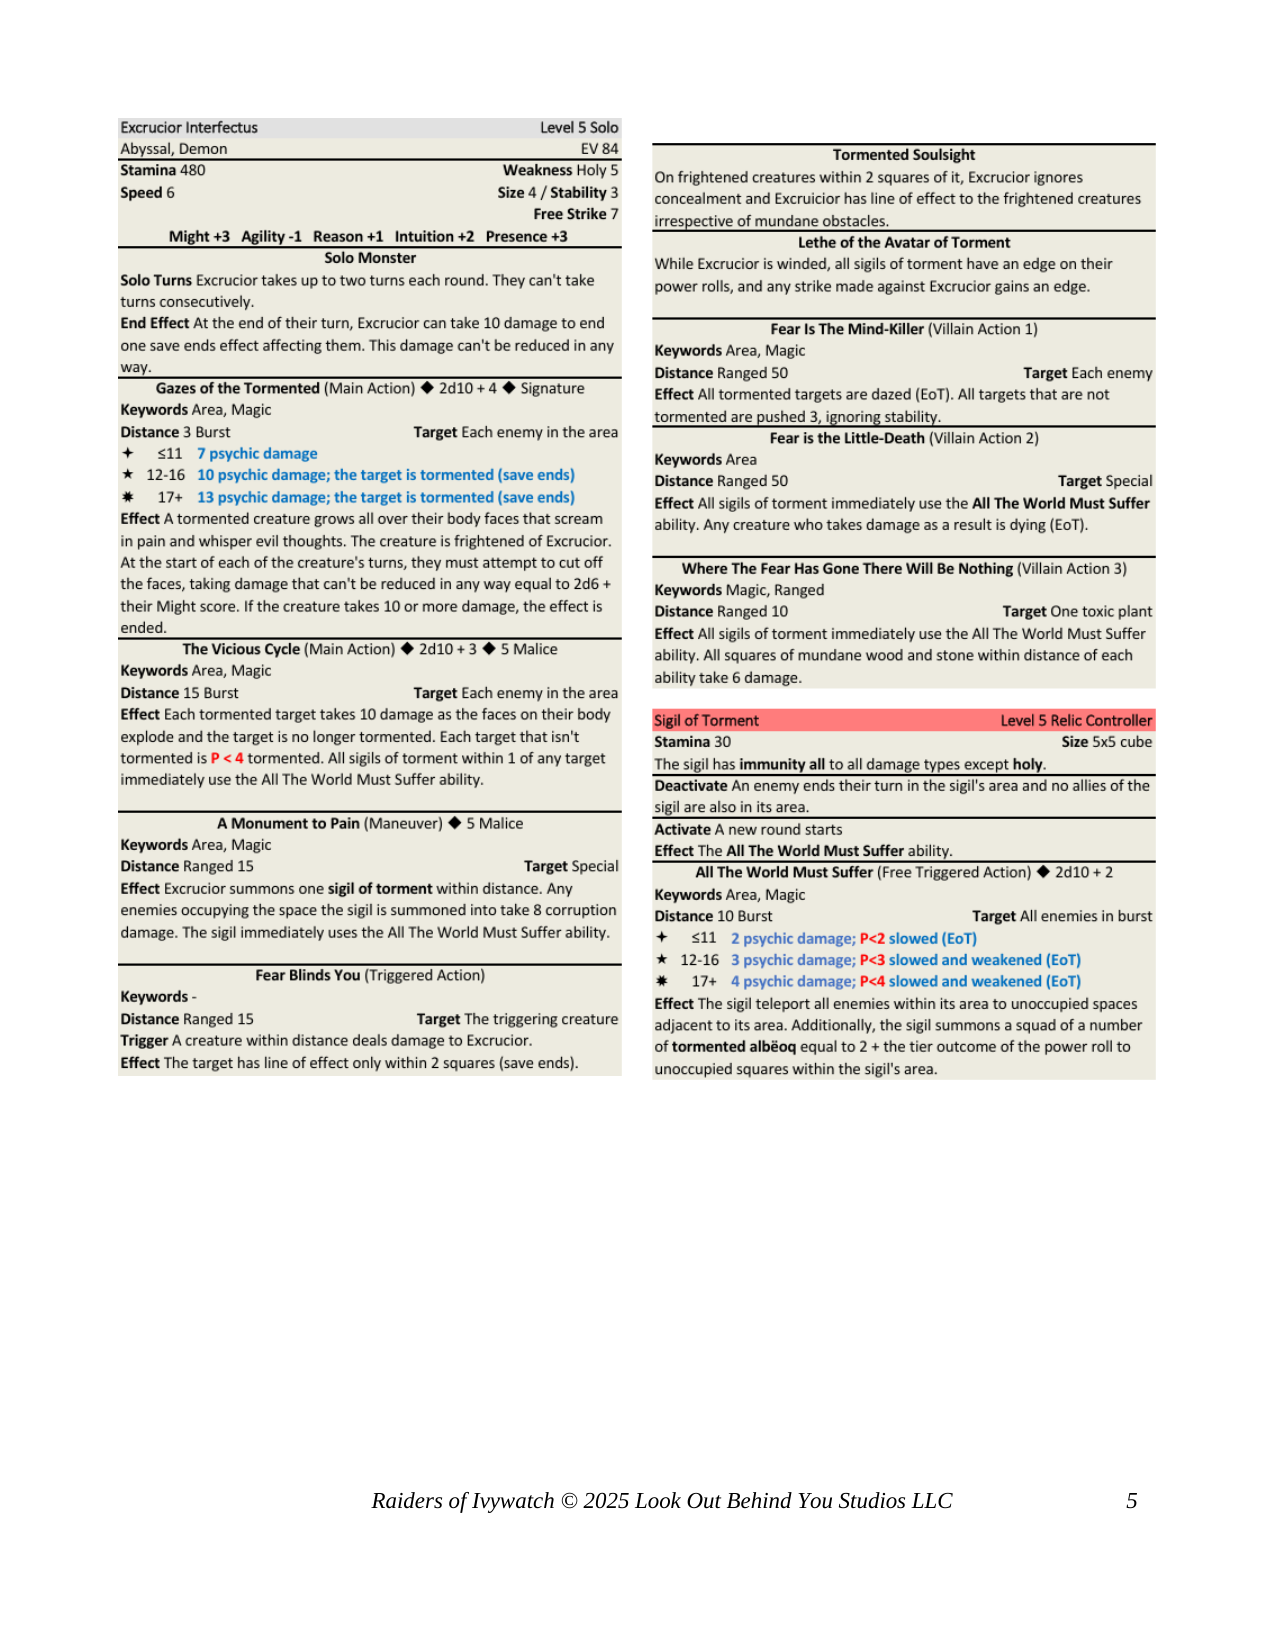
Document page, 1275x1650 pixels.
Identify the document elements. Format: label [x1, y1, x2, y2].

picture [652, 142, 1157, 1081]
picture [118, 118, 623, 1076]
